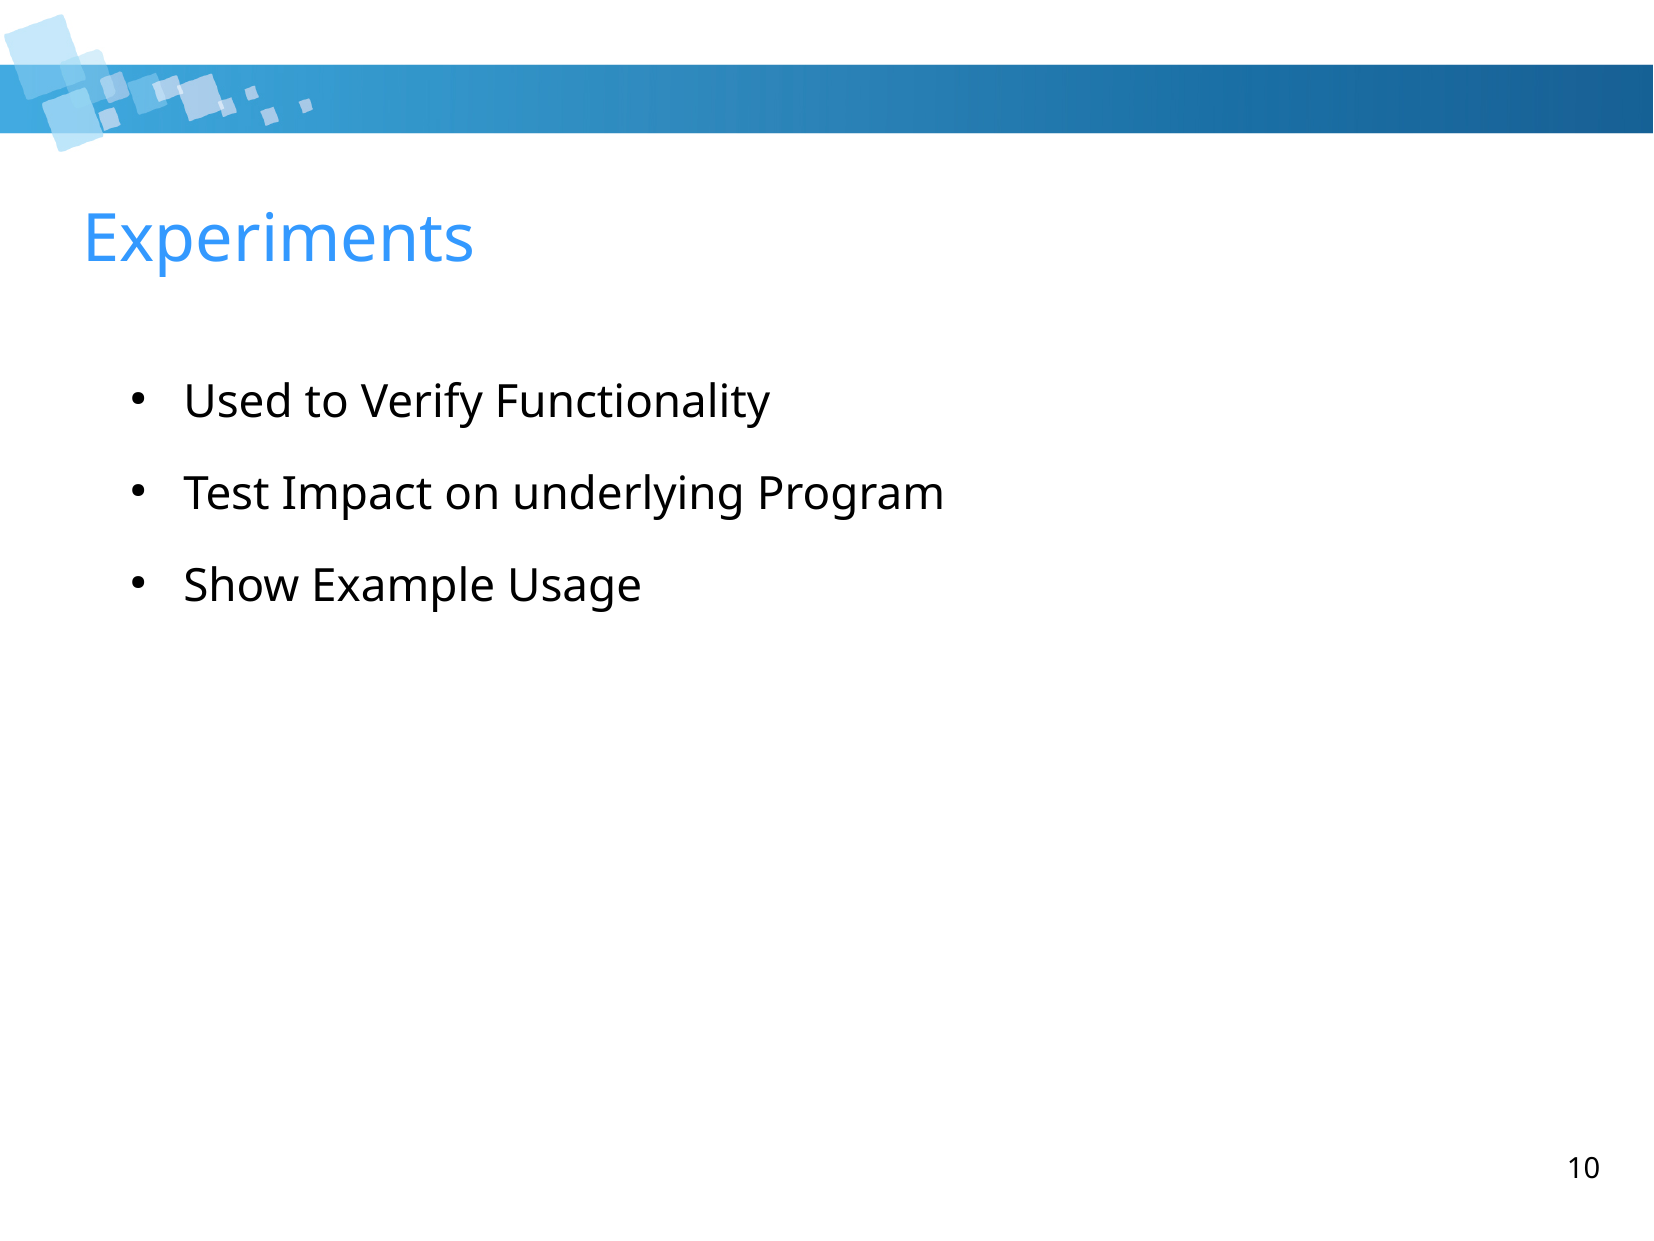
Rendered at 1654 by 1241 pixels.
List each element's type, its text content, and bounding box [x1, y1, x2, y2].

list Used to Verify Functionality Test Impact on underlying Program Show Example Usage [112, 368, 1601, 1088]
title Experiments [82, 132, 1571, 340]
picture [0, 0, 1653, 1238]
